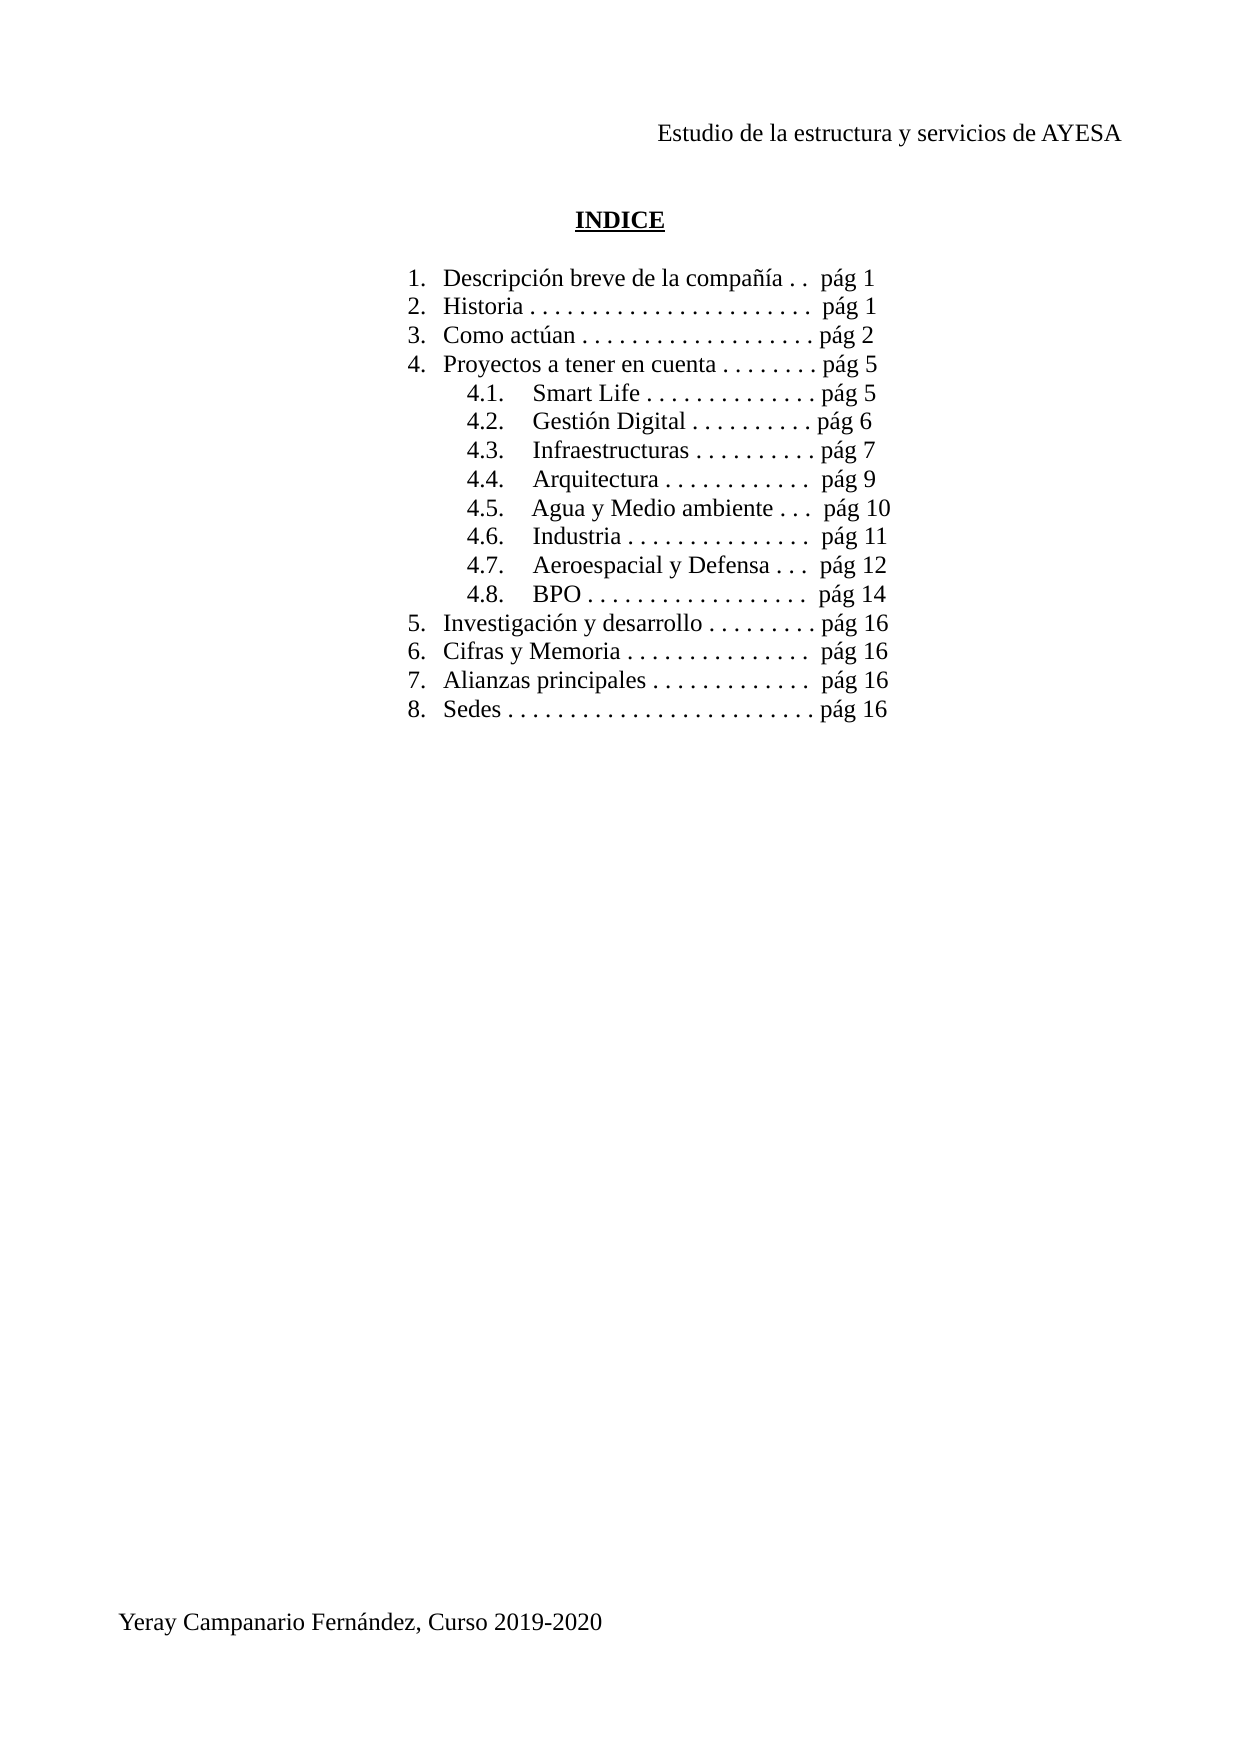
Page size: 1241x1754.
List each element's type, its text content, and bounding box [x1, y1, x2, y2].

list Smart Life . . . . . . . . . . . . . . pág 5 [467, 378, 1122, 406]
list Descripción breve de la compañía . . pág 1 [407, 263, 1122, 291]
list Aeroespacial y Defensa . . . pág 12 [467, 550, 1122, 579]
list Cifras y Memoria . . . . . . . . . . . . . . . pág 16 [407, 636, 1122, 665]
list Arquitectura . . . . . . . . . . . . pág 9 [467, 464, 1122, 493]
list Historia . . . . . . . . . . . . . . . . . . . . . . . pág 1 [407, 291, 1122, 320]
list BPO . . . . . . . . . . . . . . . . . . pág 14 [467, 579, 1122, 608]
list Infraestructuras . . . . . . . . . . pág 7 [467, 435, 1122, 464]
list Sedes . . . . . . . . . . . . . . . . . . . . . . . . . pág 16 [407, 694, 1122, 723]
list Alianzas principales . . . . . . . . . . . . . pág 16 [407, 665, 1122, 694]
list Proyectos a tener en cuenta . . . . . . . . pág 5 [407, 349, 1122, 378]
list Como actúan . . . . . . . . . . . . . . . . . . . pág 2 [407, 320, 1122, 349]
list Investigación y desarrollo . . . . . . . . . pág 16 [407, 608, 1122, 636]
list Agua y Medio ambiente . . . pág 10 [467, 493, 1122, 521]
text INDICE [118, 205, 1122, 234]
list Gestión Digital . . . . . . . . . . pág 6 [467, 406, 1122, 435]
list Industria . . . . . . . . . . . . . . . pág 11 [467, 521, 1122, 550]
